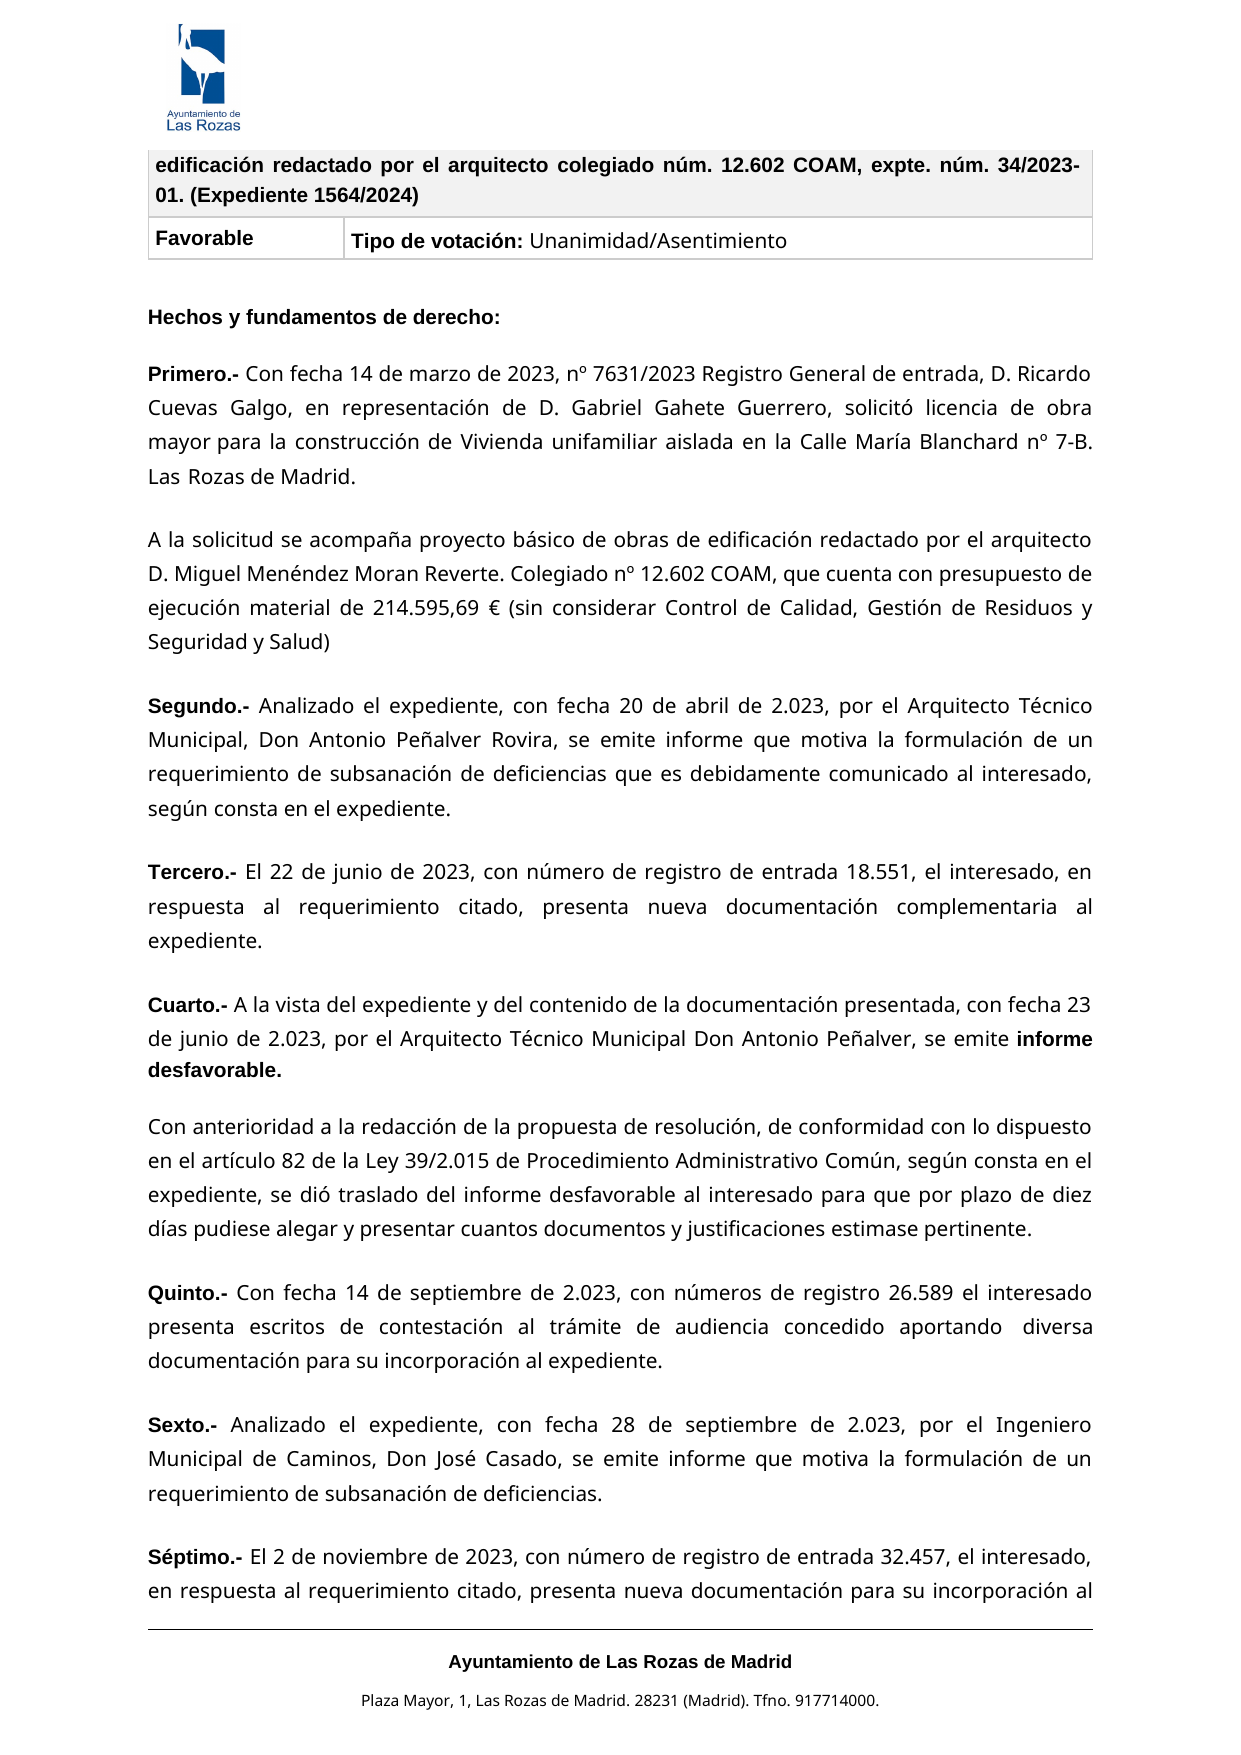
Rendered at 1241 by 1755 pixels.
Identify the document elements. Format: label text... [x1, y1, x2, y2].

text Primero.- Con fecha 14 de marzo de 2023, nº 7631/2023 Registro General de entrada, D. Ricardo Cuevas Galgo, en representación de D. Gabriel Gahete Guerrero, solicitó licencia de obra mayor para la construcción de Vivienda unifamiliar aislada en la Calle María Blanchard nº 7-B. Las Rozas de Madrid. [148, 359, 1093, 490]
text Cuarto.- A la vista del expediente y del contenido de la documentación presentada, con fecha 23 de junio de 2.023, por el Arquitecto Técnico Municipal Don Antonio Peñalver, se emite informe desfavorable. [148, 990, 1093, 1082]
text Tercero.- El 22 de junio de 2023, con número de registro de entrada 18.551, el interesado, en respuesta al requerimiento citado, presenta nueva documentación complementaria al expediente. [148, 857, 1093, 955]
text Séptimo.- El 2 de noviembre de 2023, con número de registro de entrada 32.457, el interesado, en respuesta al requerimiento citado, presenta nueva documentación para su incorporación al [148, 1542, 1093, 1605]
subtitle Hechos y fundamentos de derecho: [148, 304, 1105, 328]
table_cell Favorable [149, 218, 343, 258]
text Sexto.- Analizado el expediente, con fecha 28 de septiembre de 2.023, por el Ingeniero Municipal de Caminos, Don José Casado, se emite informe que motiva la formulación de un requerimiento de subsanación de deficiencias. [148, 1410, 1093, 1507]
text A la solicitud se acompaña proyecto básico de obras de edificación redactado por el arquitecto D. Miguel Menéndez Moran Reverte. Colegiado nº 12.602 COAM, que cuenta con presupuesto de ejecución material de 214.595,69 € (sin considerar Control de Calidad, Gestión de Residuos y Seguridad y Salud) [148, 525, 1093, 656]
table_header edificación redactado por el arquitecto colegiado núm. 12.602 COAM, expte. núm. 34/2023- 01. (Expediente 1564/2024) [149, 150, 1092, 216]
table_cell Tipo de votación: Unanimidad/Asentimiento [345, 218, 1092, 258]
text Con anterioridad a la redacción de la propuesta de resolución, de conformidad con lo dispuesto en el artículo 82 de la Ley 39/2.015 de Procedimiento Administrativo Común, según consta en el expediente, se dió traslado del informe desfavorable al interesado para que por plazo de diez días pudiese alegar y presentar cuantos documentos y justificaciones estimase pertinente. [148, 1112, 1093, 1243]
text Quinto.- Con fecha 14 de septiembre de 2.023, con números de registro 26.589 el interesado presenta escritos de contestación al trámite de audiencia concedido aportando diversa documentación para su incorporación al expediente. [148, 1278, 1093, 1375]
text Segundo.- Analizado el expediente, con fecha 20 de abril de 2.023, por el Arquitecto Técnico Municipal, Don Antonio Peñalver Rovira, se emite informe que motiva la formulación de un requerimiento de subsanación de deficiencias que es debidamente comunicado al interesado, según consta en el expediente. [148, 691, 1093, 822]
